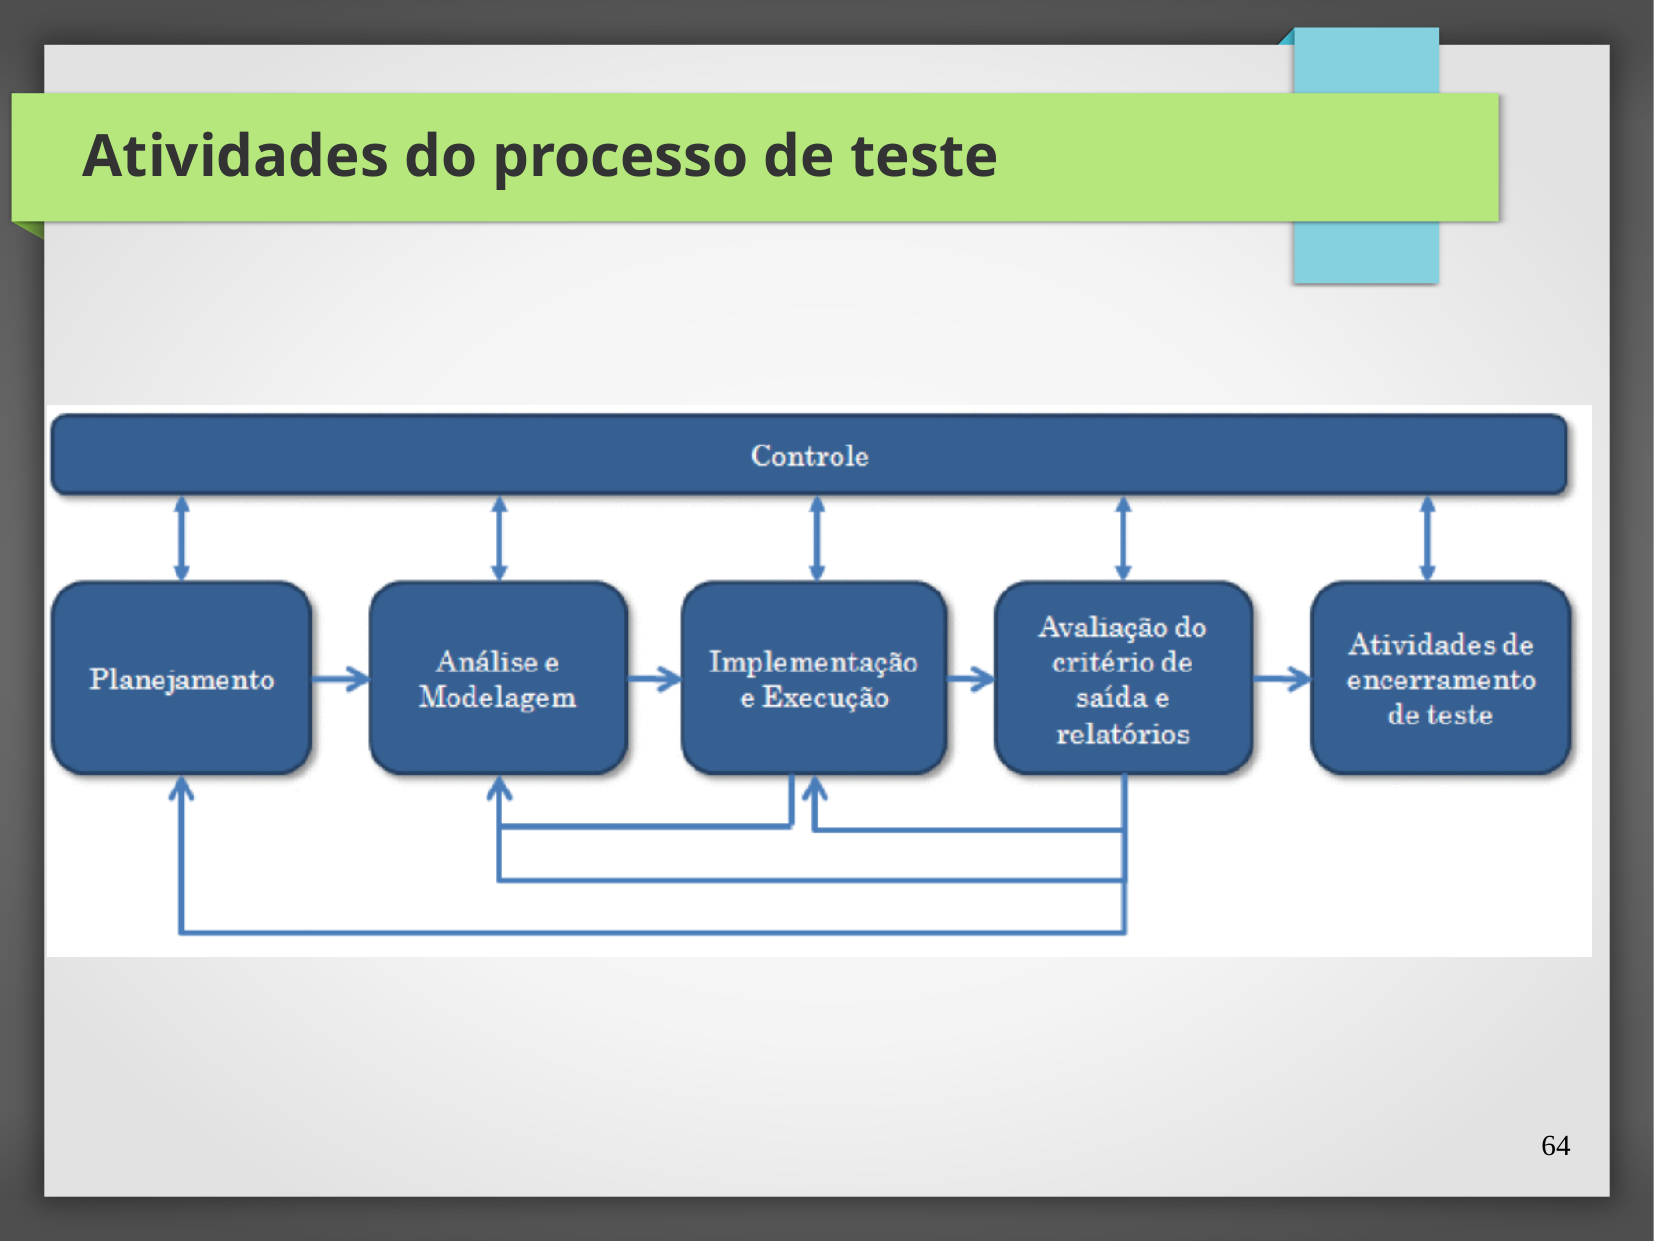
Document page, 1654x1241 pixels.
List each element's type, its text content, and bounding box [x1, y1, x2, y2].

title Atividades do processo de teste [82, 94, 1264, 213]
picture [0, 0, 1654, 1241]
